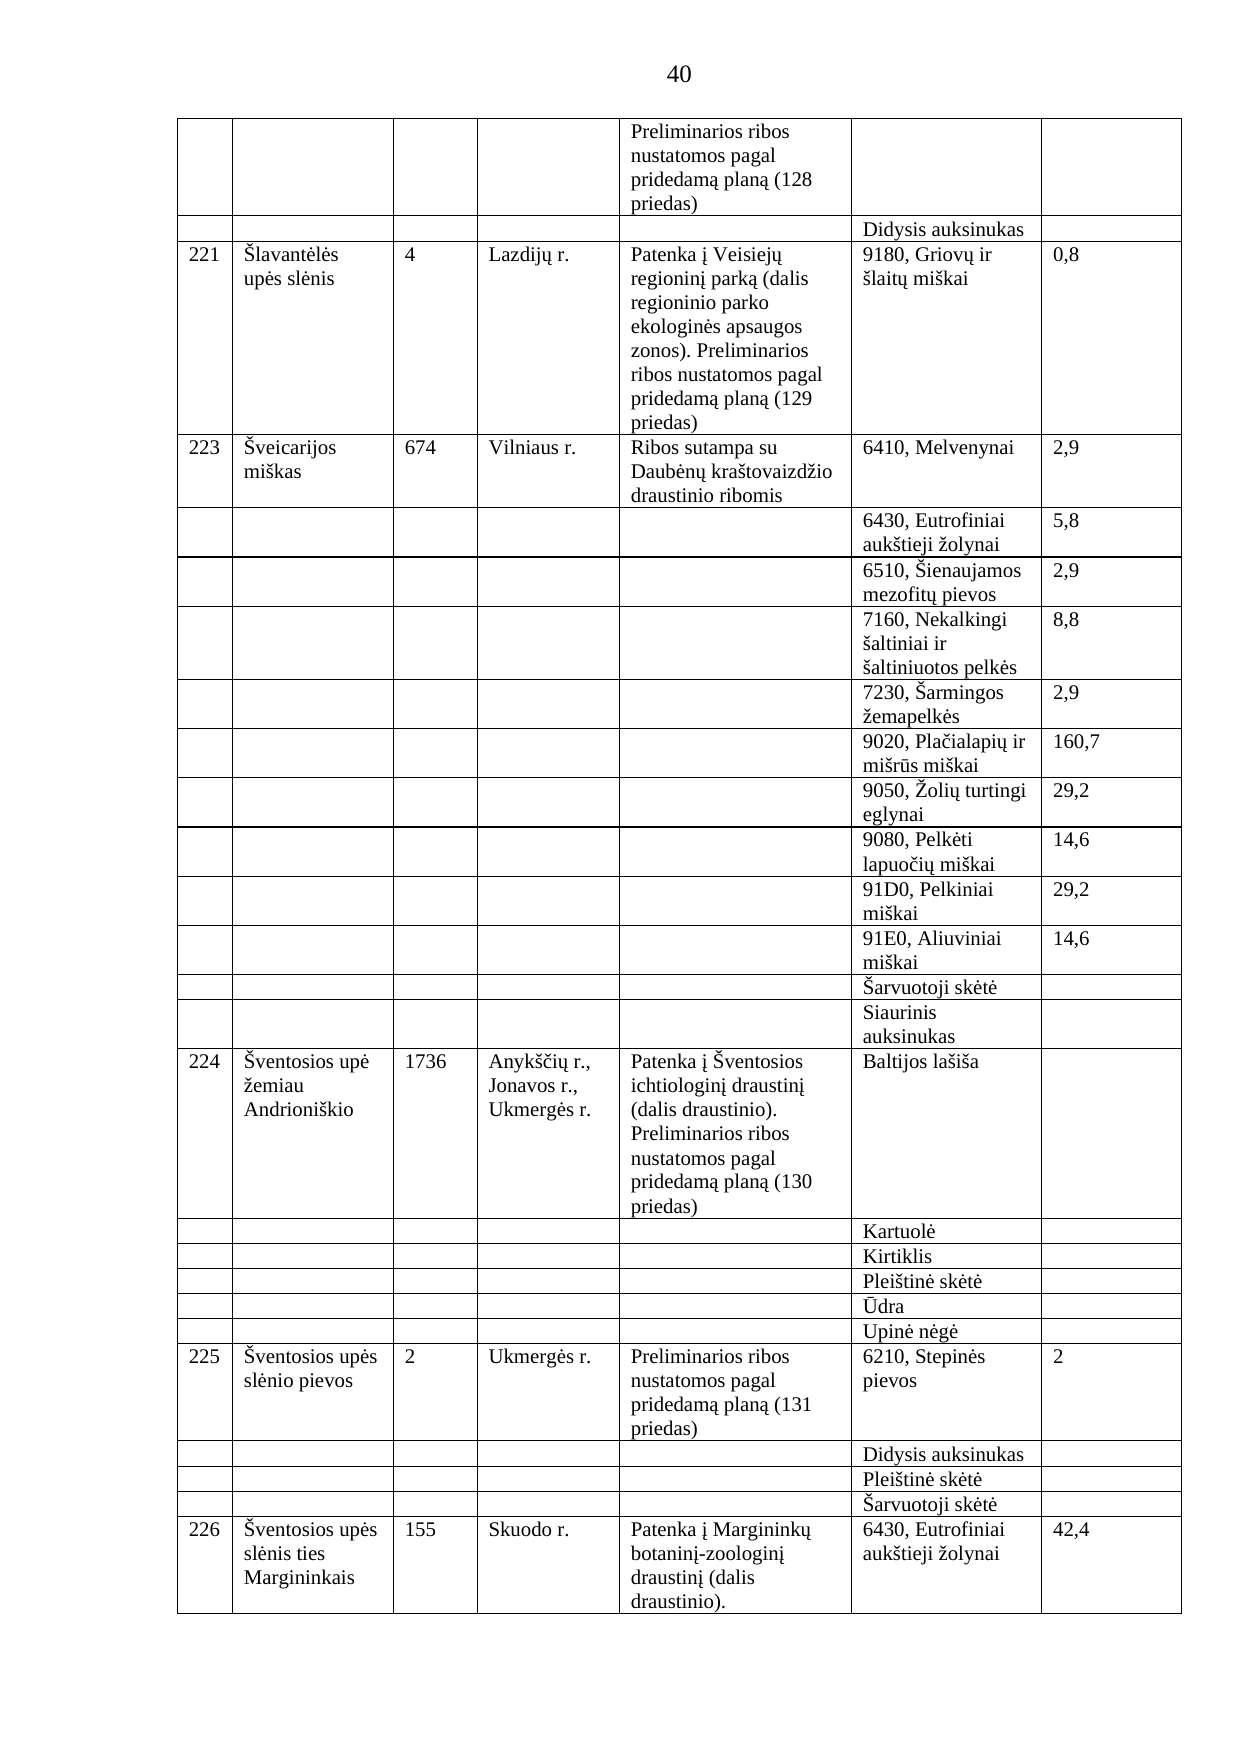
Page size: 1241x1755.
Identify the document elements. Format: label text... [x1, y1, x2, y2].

table_cell 8,8 [1042, 607, 1181, 679]
table_cell [233, 119, 393, 215]
table_cell Preliminarios ribos nustatomos pagal pridedamą planą (131 priedas) [620, 1344, 851, 1440]
table_cell 2 [394, 1344, 477, 1440]
table_cell Pleištinė skėtė [852, 1269, 1041, 1293]
table_cell [620, 1294, 851, 1318]
table_cell [233, 680, 393, 728]
table_cell [1042, 1492, 1181, 1516]
table_cell [478, 729, 619, 777]
table_cell 1736 [394, 1049, 477, 1218]
table_cell [394, 558, 477, 606]
table_cell [478, 216, 619, 241]
table_cell Preliminarios ribos nustatomos pagal pridedamą planą (128 priedas) [620, 119, 851, 215]
table_cell [233, 1269, 393, 1293]
table_cell [394, 1219, 477, 1243]
table_cell [178, 216, 232, 241]
table_cell [478, 1219, 619, 1243]
table_cell [1042, 1219, 1181, 1243]
table_cell Ūdra [852, 1294, 1041, 1318]
table_cell [178, 1319, 232, 1343]
table_cell Patenka į Veisiejų regioninį parką (dalis regioninio parko ekologinės apsaugos zonos). Preliminarios ribos nustatomos pagal pridedamą planą (129 priedas) [620, 242, 851, 434]
table_cell [178, 877, 232, 925]
table_cell [478, 1319, 619, 1343]
table_cell [178, 1269, 232, 1293]
table_cell [394, 119, 477, 215]
table_cell [394, 1244, 477, 1268]
table_cell [620, 508, 851, 556]
table_cell [1042, 975, 1181, 999]
table_cell [1042, 1467, 1181, 1491]
table_cell 225 [178, 1344, 232, 1440]
table_cell Didysis auksinukas [852, 216, 1041, 241]
table_cell [394, 1000, 477, 1048]
table_cell [394, 607, 477, 679]
table_cell Šarvuotoji skėtė [852, 1492, 1041, 1516]
table_cell [178, 975, 232, 999]
table_cell [1042, 216, 1181, 241]
table_cell 9050, Žolių turtingi eglynai [852, 778, 1041, 826]
table_cell Skuodo r. [478, 1517, 619, 1613]
table_cell 221 [178, 242, 232, 434]
table_cell Ukmergės r. [478, 1344, 619, 1440]
table_cell Šveicarijos miškas [233, 435, 393, 507]
table_cell [394, 1269, 477, 1293]
table_cell [394, 1294, 477, 1318]
table_cell Patenka į Šventosios ichtiologinį draustinį (dalis draustinio). Preliminarios ribos nustatomos pagal pridedamą planą (130 priedas) [620, 1049, 851, 1218]
table_cell 2,9 [1042, 680, 1181, 728]
table_cell [394, 828, 477, 876]
table_cell [478, 1492, 619, 1516]
table_cell Vilniaus r. [478, 435, 619, 507]
table_cell 6430, Eutrofiniai aukštieji žolynai [852, 1517, 1041, 1613]
table_cell 29,2 [1042, 778, 1181, 826]
table_cell 6510, Šienaujamos mezofitų pievos [852, 558, 1041, 606]
table_cell [394, 680, 477, 728]
table_cell 5,8 [1042, 508, 1181, 556]
table_cell 91D0, Pelkiniai miškai [852, 877, 1041, 925]
table_cell [233, 508, 393, 556]
table_cell [178, 558, 232, 606]
table_cell Siaurinis auksinukas [852, 1000, 1041, 1048]
table_cell [233, 1294, 393, 1318]
table_cell [394, 1319, 477, 1343]
table_cell [233, 1492, 393, 1516]
table_cell Anykščių r., Jonavos r., Ukmergės r. [478, 1049, 619, 1218]
table_cell [478, 975, 619, 999]
table_cell [478, 778, 619, 826]
table_cell [478, 877, 619, 925]
table_cell [478, 558, 619, 606]
table_cell [478, 926, 619, 974]
table_cell [394, 877, 477, 925]
table_cell [233, 1219, 393, 1243]
table_cell [394, 926, 477, 974]
table_cell 224 [178, 1049, 232, 1218]
table_cell Šventosios upė žemiau Andrioniškio [233, 1049, 393, 1218]
table_cell [1042, 1294, 1181, 1318]
table_cell [233, 1319, 393, 1343]
table_cell [178, 1492, 232, 1516]
table_cell [620, 680, 851, 728]
table_cell [233, 1441, 393, 1466]
table_cell [620, 729, 851, 777]
table_cell 14,6 [1042, 926, 1181, 974]
table_cell Upinė nėgė [852, 1319, 1041, 1343]
table_cell [478, 119, 619, 215]
table_cell [620, 926, 851, 974]
table_cell [478, 508, 619, 556]
table_cell [394, 1441, 477, 1466]
table_cell [394, 216, 477, 241]
table_cell [620, 1492, 851, 1516]
table_cell [620, 1441, 851, 1466]
table_cell [178, 1000, 232, 1048]
table_cell [1042, 1319, 1181, 1343]
table_cell [178, 508, 232, 556]
table_cell [178, 119, 232, 215]
table_cell [394, 1467, 477, 1491]
table_cell Kartuolė [852, 1219, 1041, 1243]
table_cell 2 [1042, 1344, 1181, 1440]
table_cell 29,2 [1042, 877, 1181, 925]
table_cell [478, 828, 619, 876]
table_cell Šarvuotoji skėtė [852, 975, 1041, 999]
table_cell [178, 828, 232, 876]
table_cell 674 [394, 435, 477, 507]
table_cell Kirtiklis [852, 1244, 1041, 1268]
table_cell 9020, Plačialapių ir mišrūs miškai [852, 729, 1041, 777]
table_cell [178, 778, 232, 826]
table_cell [1042, 1244, 1181, 1268]
table_cell 4 [394, 242, 477, 434]
table_cell [178, 1219, 232, 1243]
table_cell [852, 119, 1041, 215]
table_cell [233, 558, 393, 606]
table_cell [178, 926, 232, 974]
table_cell [620, 1269, 851, 1293]
table_cell Didysis auksinukas [852, 1441, 1041, 1466]
table_cell [620, 778, 851, 826]
table_cell [233, 975, 393, 999]
table_cell [620, 1219, 851, 1243]
table_cell 9080, Pelkėti lapuočių miškai [852, 828, 1041, 876]
table_cell 6210, Stepinės pievos [852, 1344, 1041, 1440]
table_cell [394, 508, 477, 556]
table_cell [1042, 1269, 1181, 1293]
table_cell Patenka į Margininkų botaninį-zoologinį draustinį (dalis draustinio). [620, 1517, 851, 1613]
table_cell 6430, Eutrofiniai aukštieji žolynai [852, 508, 1041, 556]
table_cell 7230, Šarmingos žemapelkės [852, 680, 1041, 728]
table_cell Lazdijų r. [478, 242, 619, 434]
table_cell 2,9 [1042, 558, 1181, 606]
table_cell [233, 926, 393, 974]
table_cell 14,6 [1042, 828, 1181, 876]
table_cell [620, 216, 851, 241]
table_cell 223 [178, 435, 232, 507]
table_cell [178, 1294, 232, 1318]
table_cell [478, 1269, 619, 1293]
table_cell [233, 1467, 393, 1491]
table_cell [620, 1244, 851, 1268]
table_cell [233, 607, 393, 679]
table_cell Šventosios upės slėnio pievos [233, 1344, 393, 1440]
table_cell 0,8 [1042, 242, 1181, 434]
table_cell [1042, 1049, 1181, 1218]
table_cell [620, 877, 851, 925]
table_cell [178, 729, 232, 777]
table_cell [478, 607, 619, 679]
table_cell Pleištinė skėtė [852, 1467, 1041, 1491]
table_cell [620, 1319, 851, 1343]
table_cell [178, 680, 232, 728]
table_cell [620, 558, 851, 606]
table_cell [394, 778, 477, 826]
table_cell [1042, 1000, 1181, 1048]
table_cell [478, 680, 619, 728]
table_cell [478, 1000, 619, 1048]
table_cell Šventosios upės slėnis ties Margininkais [233, 1517, 393, 1613]
table_cell [233, 877, 393, 925]
table_cell [233, 1000, 393, 1048]
table_cell Ribos sutampa su Daubėnų kraštovaizdžio draustinio ribomis [620, 435, 851, 507]
table_cell [233, 778, 393, 826]
table_cell [178, 607, 232, 679]
table_cell [233, 216, 393, 241]
table_cell [233, 1244, 393, 1268]
table_cell 160,7 [1042, 729, 1181, 777]
table_cell [620, 1000, 851, 1048]
table_cell [620, 1467, 851, 1491]
table_cell [178, 1441, 232, 1466]
table_cell [478, 1294, 619, 1318]
table_cell [478, 1244, 619, 1268]
table_cell 155 [394, 1517, 477, 1613]
table_cell 226 [178, 1517, 232, 1613]
table_cell [233, 828, 393, 876]
table_cell [394, 975, 477, 999]
table_cell 42,4 [1042, 1517, 1181, 1613]
table_cell [620, 828, 851, 876]
table_cell 6410, Melvenynai [852, 435, 1041, 507]
table_cell Baltijos lašiša [852, 1049, 1041, 1218]
table_cell [620, 607, 851, 679]
table_cell [620, 975, 851, 999]
table_cell 7160, Nekalkingi šaltiniai ir šaltiniuotos pelkės [852, 607, 1041, 679]
table_cell [478, 1467, 619, 1491]
table_cell [478, 1441, 619, 1466]
table_cell [394, 729, 477, 777]
table_cell [394, 1492, 477, 1516]
table_cell 9180, Griovų ir šlaitų miškai [852, 242, 1041, 434]
table_cell [178, 1244, 232, 1268]
table_cell Šlavantėlės upės slėnis [233, 242, 393, 434]
table_cell [178, 1467, 232, 1491]
table_cell 91E0, Aliuviniai miškai [852, 926, 1041, 974]
table_cell [1042, 1441, 1181, 1466]
table_cell 2,9 [1042, 435, 1181, 507]
table_cell [233, 729, 393, 777]
table_cell [1042, 119, 1181, 215]
